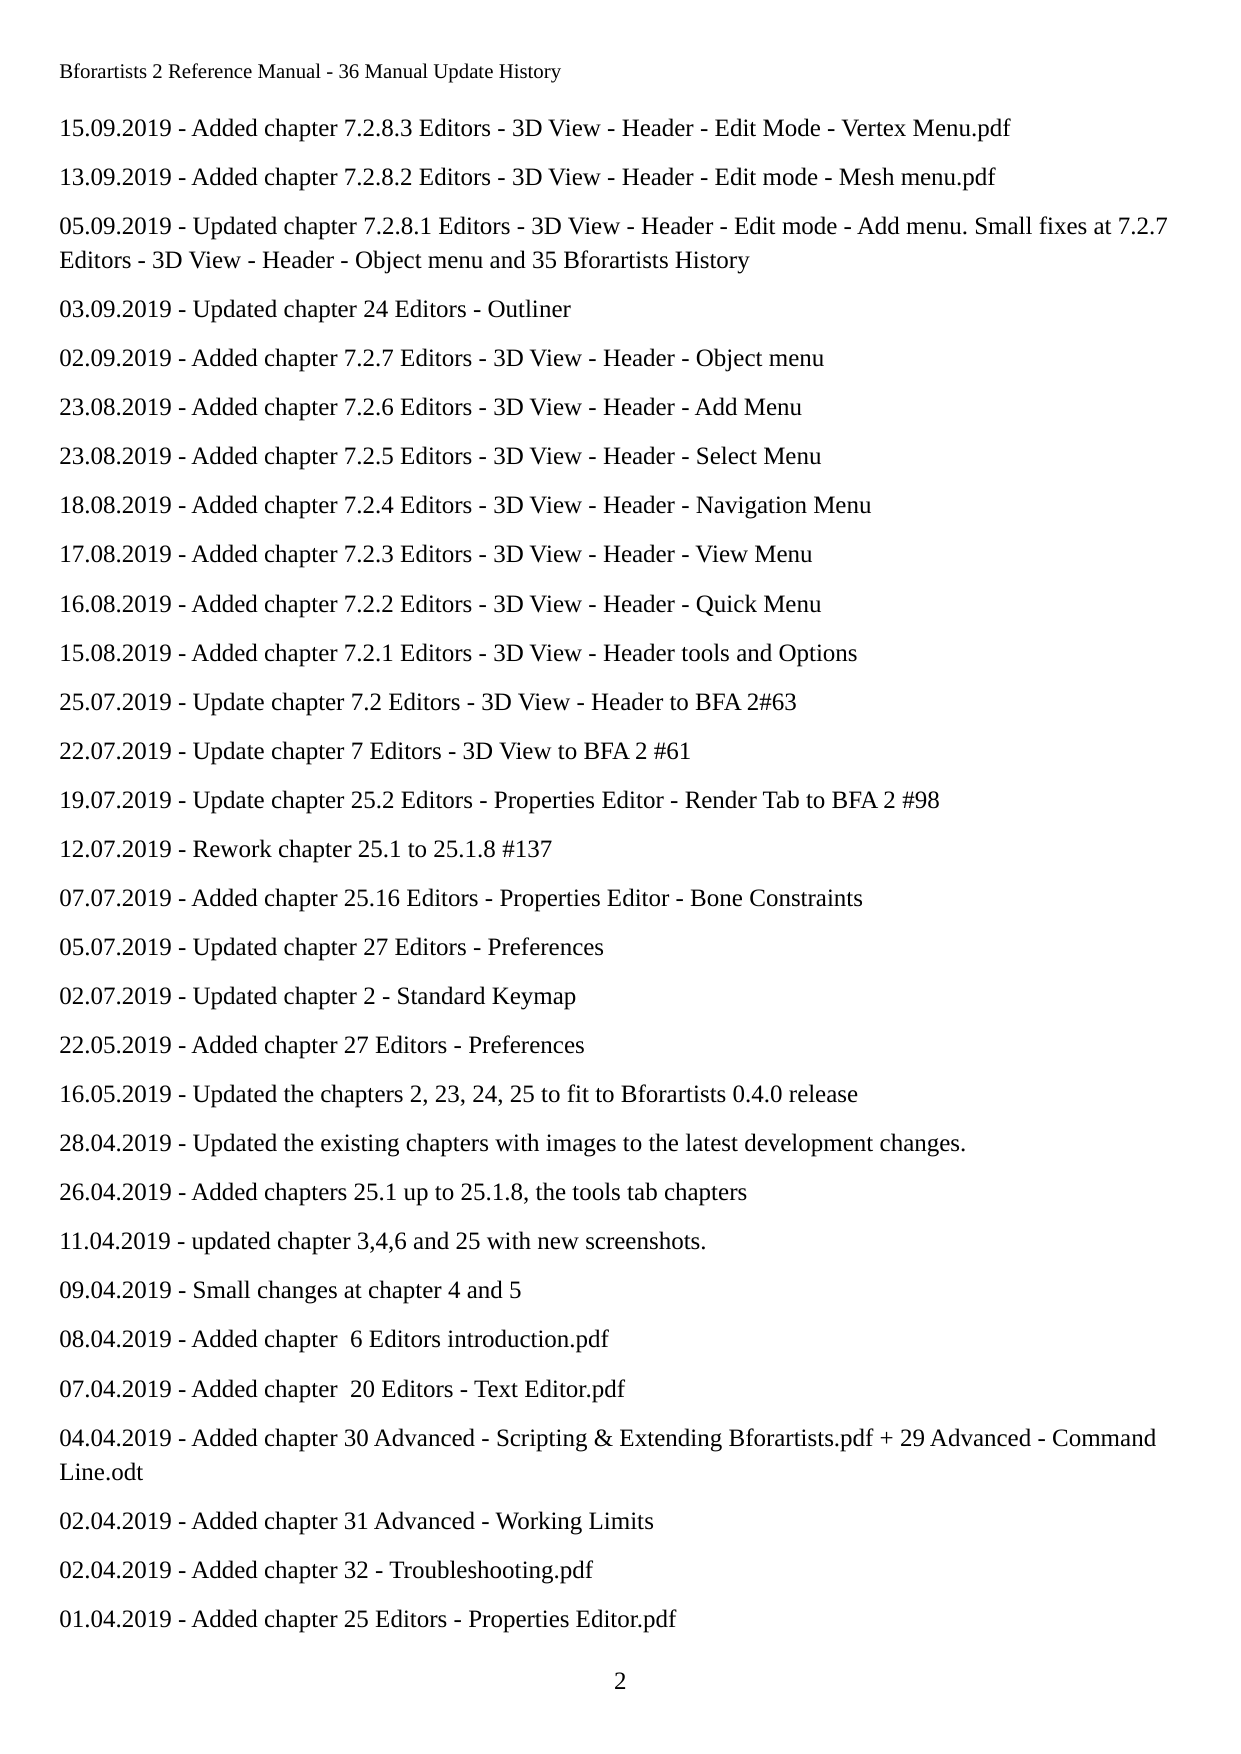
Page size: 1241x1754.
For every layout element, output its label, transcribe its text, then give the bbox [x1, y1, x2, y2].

text 11.04.2019 - updated chapter 3,4,6 and 25 with new screenshots. [59, 1226, 1181, 1255]
text 02.09.2019 - Added chapter 7.2.7 Editors - 3D View - Header - Object menu [59, 343, 1181, 372]
text 03.09.2019 - Updated chapter 24 Editors - Outliner [59, 294, 1181, 323]
text 17.08.2019 - Added chapter 7.2.3 Editors - 3D View - Header - View Menu [59, 539, 1181, 568]
text 02.04.2019 - Added chapter 31 Advanced - Working Limits [59, 1506, 1181, 1535]
text 16.08.2019 - Added chapter 7.2.2 Editors - 3D View - Header - Quick Menu [59, 589, 1181, 617]
text 26.04.2019 - Added chapters 25.1 up to 25.1.8, the tools tab chapters [59, 1177, 1181, 1206]
text 19.07.2019 - Update chapter 25.2 Editors - Properties Editor - Render Tab to BFA 2 #98 [59, 785, 1181, 814]
text 18.08.2019 - Added chapter 7.2.4 Editors - 3D View - Header - Navigation Menu [59, 491, 1181, 519]
text 22.07.2019 - Update chapter 7 Editors - 3D View to BFA 2 #61 [59, 736, 1181, 764]
text 23.08.2019 - Added chapter 7.2.5 Editors - 3D View - Header - Select Menu [59, 441, 1181, 470]
text 08.04.2019 - Added chapter 6 Editors introduction.pdf [59, 1324, 1181, 1353]
text 01.04.2019 - Added chapter 25 Editors - Properties Editor.pdf [59, 1604, 1181, 1633]
text 07.07.2019 - Added chapter 25.16 Editors - Properties Editor - Bone Constraints [59, 883, 1181, 912]
text 02.07.2019 - Updated chapter 2 - Standard Keymap [59, 981, 1181, 1010]
text 04.04.2019 - Added chapter 30 Advanced - Scripting & Extending Bforartists.pdf + 29 Advanced - Command Line.odt [59, 1423, 1181, 1486]
text 13.09.2019 - Added chapter 7.2.8.2 Editors - 3D View - Header - Edit mode - Mesh menu.pdf [59, 162, 1181, 190]
text 22.05.2019 - Added chapter 27 Editors - Preferences [59, 1030, 1181, 1059]
text 07.04.2019 - Added chapter 20 Editors - Text Editor.pdf [59, 1374, 1181, 1402]
text 05.07.2019 - Updated chapter 27 Editors - Preferences [59, 932, 1181, 961]
text 02.04.2019 - Added chapter 32 - Troubleshooting.pdf [59, 1555, 1181, 1584]
text 16.05.2019 - Updated the chapters 2, 23, 24, 25 to fit to Bforartists 0.4.0 release [59, 1079, 1181, 1108]
text 05.09.2019 - Updated chapter 7.2.8.1 Editors - 3D View - Header - Edit mode - Add menu. Small fixes at 7.2.7 Editors - 3D View - Header - Object menu and 35 Bforartists History [59, 211, 1181, 274]
text 12.07.2019 - Rework chapter 25.1 to 25.1.8 #137 [59, 834, 1181, 863]
text 15.08.2019 - Added chapter 7.2.1 Editors - 3D View - Header tools and Options [59, 638, 1181, 666]
text 23.08.2019 - Added chapter 7.2.6 Editors - 3D View - Header - Add Menu [59, 392, 1181, 421]
text 25.07.2019 - Update chapter 7.2 Editors - 3D View - Header to BFA 2#63 [59, 687, 1181, 716]
text 15.09.2019 - Added chapter 7.2.8.3 Editors - 3D View - Header - Edit Mode - Vertex Menu.pdf [59, 113, 1181, 141]
text 28.04.2019 - Updated the existing chapters with images to the latest development changes. [59, 1128, 1181, 1157]
text 09.04.2019 - Small changes at chapter 4 and 5 [59, 1276, 1181, 1304]
